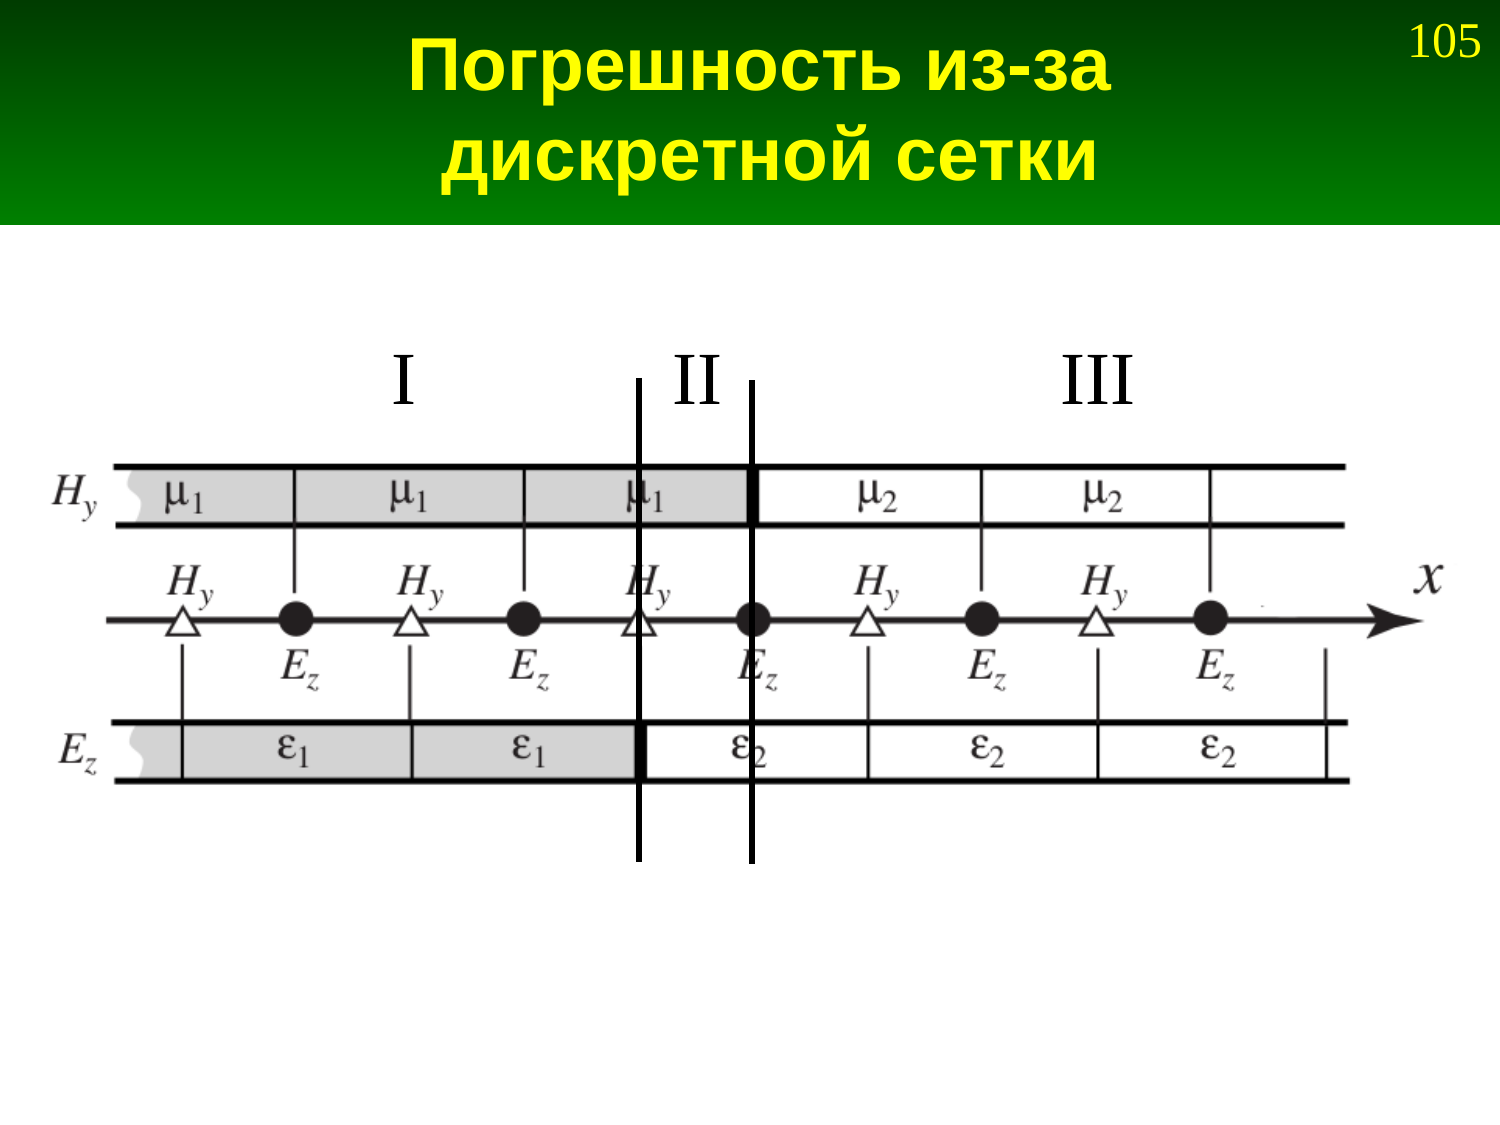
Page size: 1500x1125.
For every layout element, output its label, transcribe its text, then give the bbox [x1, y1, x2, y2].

picture [755, 436, 1465, 802]
picture [642, 436, 749, 802]
text_box I [376, 321, 432, 427]
title Погрешность из-за дискретной сетки [100, 7, 1441, 204]
text_box II [657, 321, 738, 427]
picture [35, 436, 636, 802]
text_box III [1045, 321, 1151, 427]
